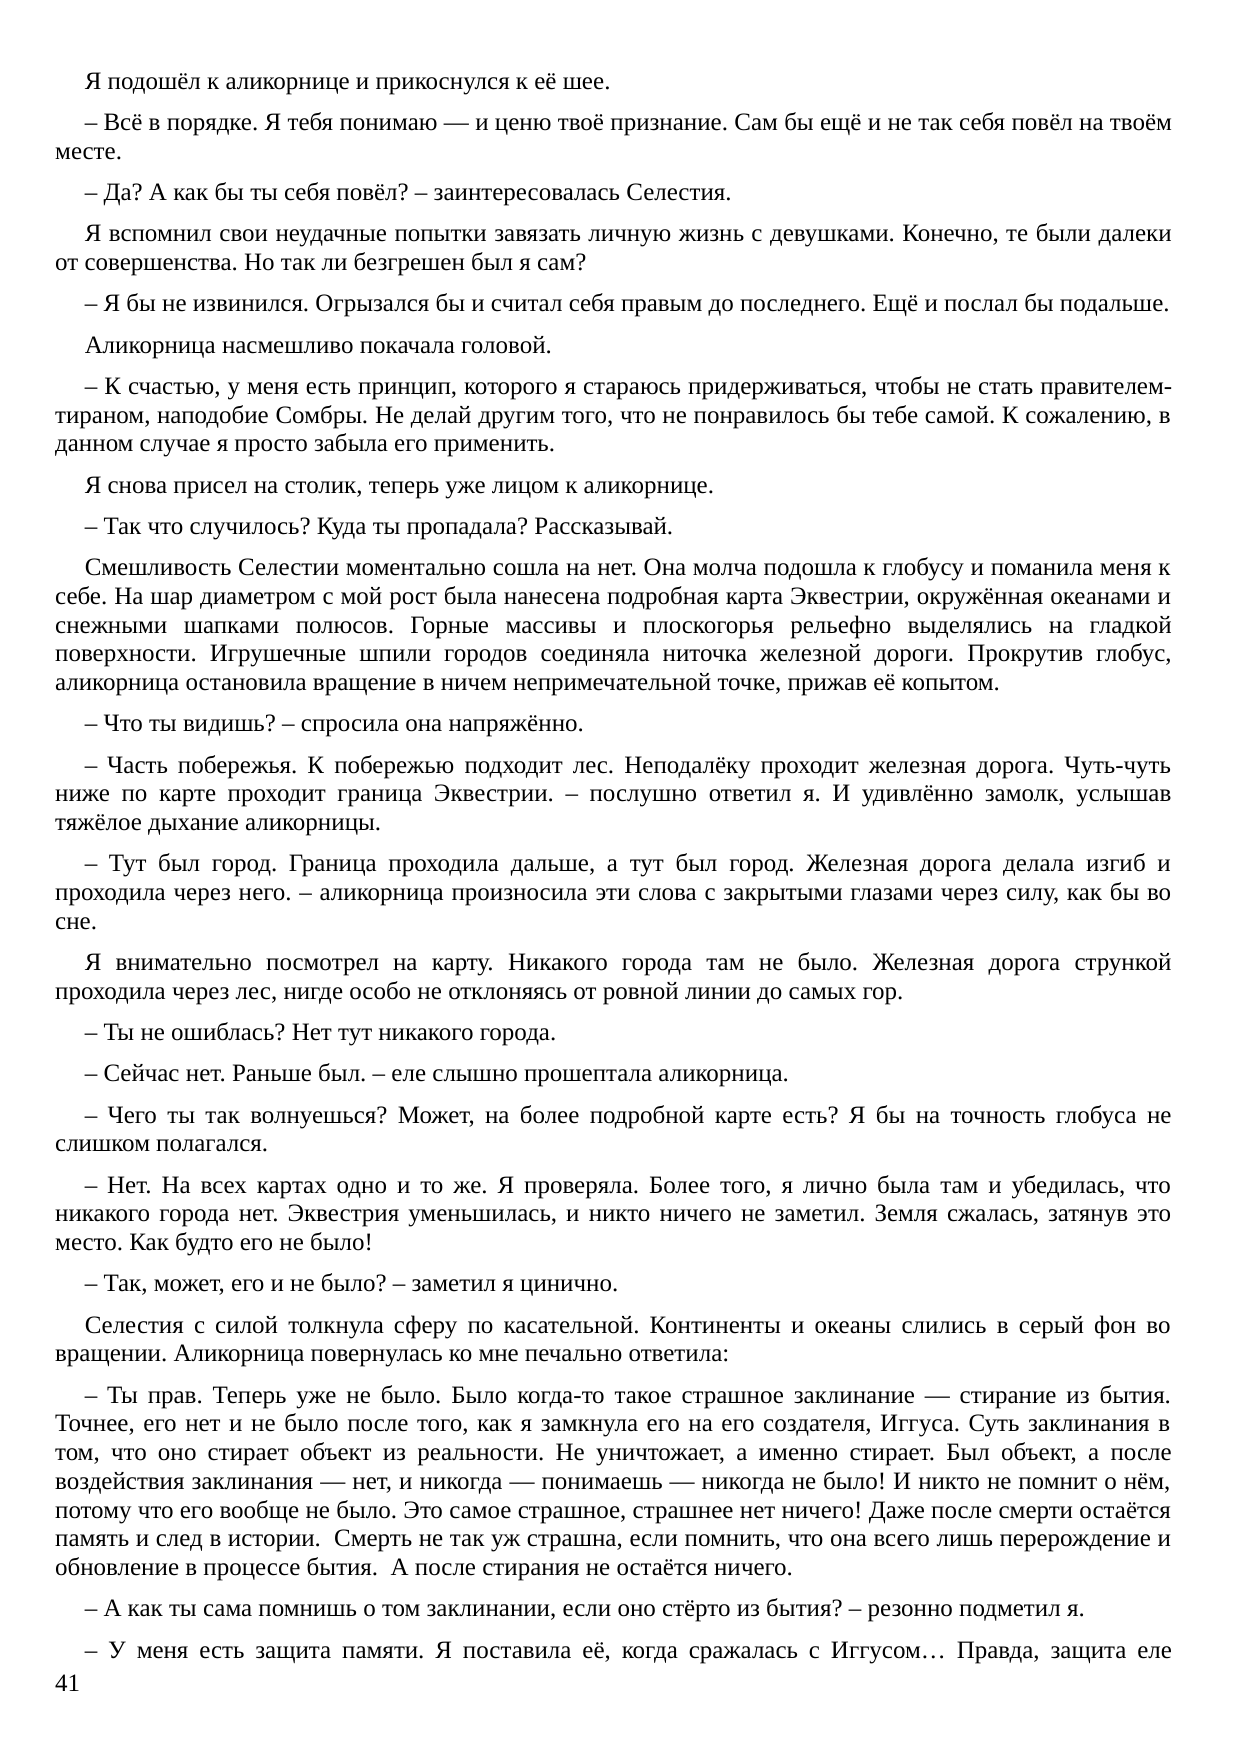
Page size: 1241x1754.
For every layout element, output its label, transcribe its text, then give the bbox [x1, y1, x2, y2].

text – Сейчас нет. Раньше был. – еле слышно прошептала аликорница. [55, 1058, 1173, 1087]
text – У меня есть защита памяти. Я поставила её, когда сражалась с Иггусом… Правда, защита еле [55, 1635, 1173, 1663]
text – Чего ты так волнуешься? Может, на более подробной карте есть? Я бы на точность глобуса не слишком полагался. [55, 1100, 1173, 1157]
text Аликорница насмешливо покачала головой. [55, 330, 1173, 358]
text – Я бы не извинился. Огрызался бы и считал себя правым до последнего. Ещё и послал бы подальше. [55, 288, 1173, 317]
text – Да? А как бы ты себя повёл? – заинтересовалась Селестия. [55, 177, 1173, 206]
text – А как ты сама помнишь о том заклинании, если оно стёрто из бытия? – резонно подметил я. [55, 1593, 1173, 1622]
text Селестия с силой толкнула сферу по касательной. Континенты и океаны слились в серый фон во вращении. Аликорница повернулась ко мне печально ответила: [55, 1310, 1173, 1367]
text Я подошёл к аликорнице и прикоснулся к её шее. [55, 66, 1173, 95]
text – Нет. На всех картах одно и то же. Я проверяла. Более того, я лично была там и убедилась, что никакого города нет. Эквестрия уменьшилась, и никто ничего не заметил. Земля сжалась, затянув это место. Как будто его не было! [55, 1170, 1173, 1256]
text – Ты не ошиблась? Нет тут никакого города. [55, 1017, 1173, 1046]
text – Тут был город. Граница проходила дальше, а тут был город. Железная дорога делала изгиб и проходила через него. – аликорница произносила эти слова с закрытыми глазами через силу, как бы во сне. [55, 848, 1173, 935]
text – Так, может, его и не было? – заметил я цинично. [55, 1268, 1173, 1297]
text – К счастью, у меня есть принцип, которого я стараюсь придерживаться, чтобы не стать правителем-тираном, наподобие Сомбры. Не делай другим того, что не понравилось бы тебе самой. К сожалению, в данном случае я просто забыла его применить. [55, 371, 1173, 457]
text – Всё в порядке. Я тебя понимаю — и ценю твоё признание. Сам бы ещё и не так себя повёл на твоём месте. [55, 107, 1173, 165]
text Я снова присел на столик, теперь уже лицом к аликорнице. [55, 470, 1173, 498]
text – Ты прав. Теперь уже не было. Было когда-то такое страшное заклинание — стирание из бытия. Точнее, его нет и не было после того, как я замкнула его на его создателя, Иггуса. Суть заклинания в том, что оно стирает объект из реальности. Не уничтожает, а именно стирает. Был объект, а после воздействия заклинания — нет, и никогда — понимаешь — никогда не было! И никто не помнит о нём, потому что его вообще не было. Это самое страшное, страшнее нет ничего! Даже после смерти остаётся память и след в истории. Смерть не так уж страшна, если помнить, что она всего лишь перерождение и обновление в процессе бытия. А после стирания не остаётся ничего. [55, 1380, 1173, 1581]
text Я внимательно посмотрел на карту. Никакого города там не было. Железная дорога стрункой проходила через лес, нигде особо не отклоняясь от ровной линии до самых гор. [55, 947, 1173, 1005]
text – Что ты видишь? – спросила она напряжённо. [55, 708, 1173, 737]
text Смешливость Селестии моментально сошла на нет. Она молча подошла к глобусу и поманила меня к себе. На шар диаметром с мой рост была нанесена подробная карта Эквестрии, окружённая океанами и снежными шапками полюсов. Горные массивы и плоскогорья рельефно выделялись на гладкой поверхности. Игрушечные шпили городов соединяла ниточка железной дороги. Прокрутив глобус, аликорница остановила вращение в ничем непримечательной точке, прижав её копытом. [55, 552, 1173, 696]
text Я вспомнил свои неудачные попытки завязать личную жизнь с девушками. Конечно, те были далеки от совершенства. Но так ли безгрешен был я сам? [55, 218, 1173, 276]
text – Часть побережья. К побережью подходит лес. Неподалёку проходит железная дорога. Чуть-чуть ниже по карте проходит граница Эквестрии. – послушно ответил я. И удивлённо замолк, услышав тяжёлое дыхание аликорницы. [55, 750, 1173, 836]
text – Так что случилось? Куда ты пропадала? Рассказывай. [55, 511, 1173, 540]
